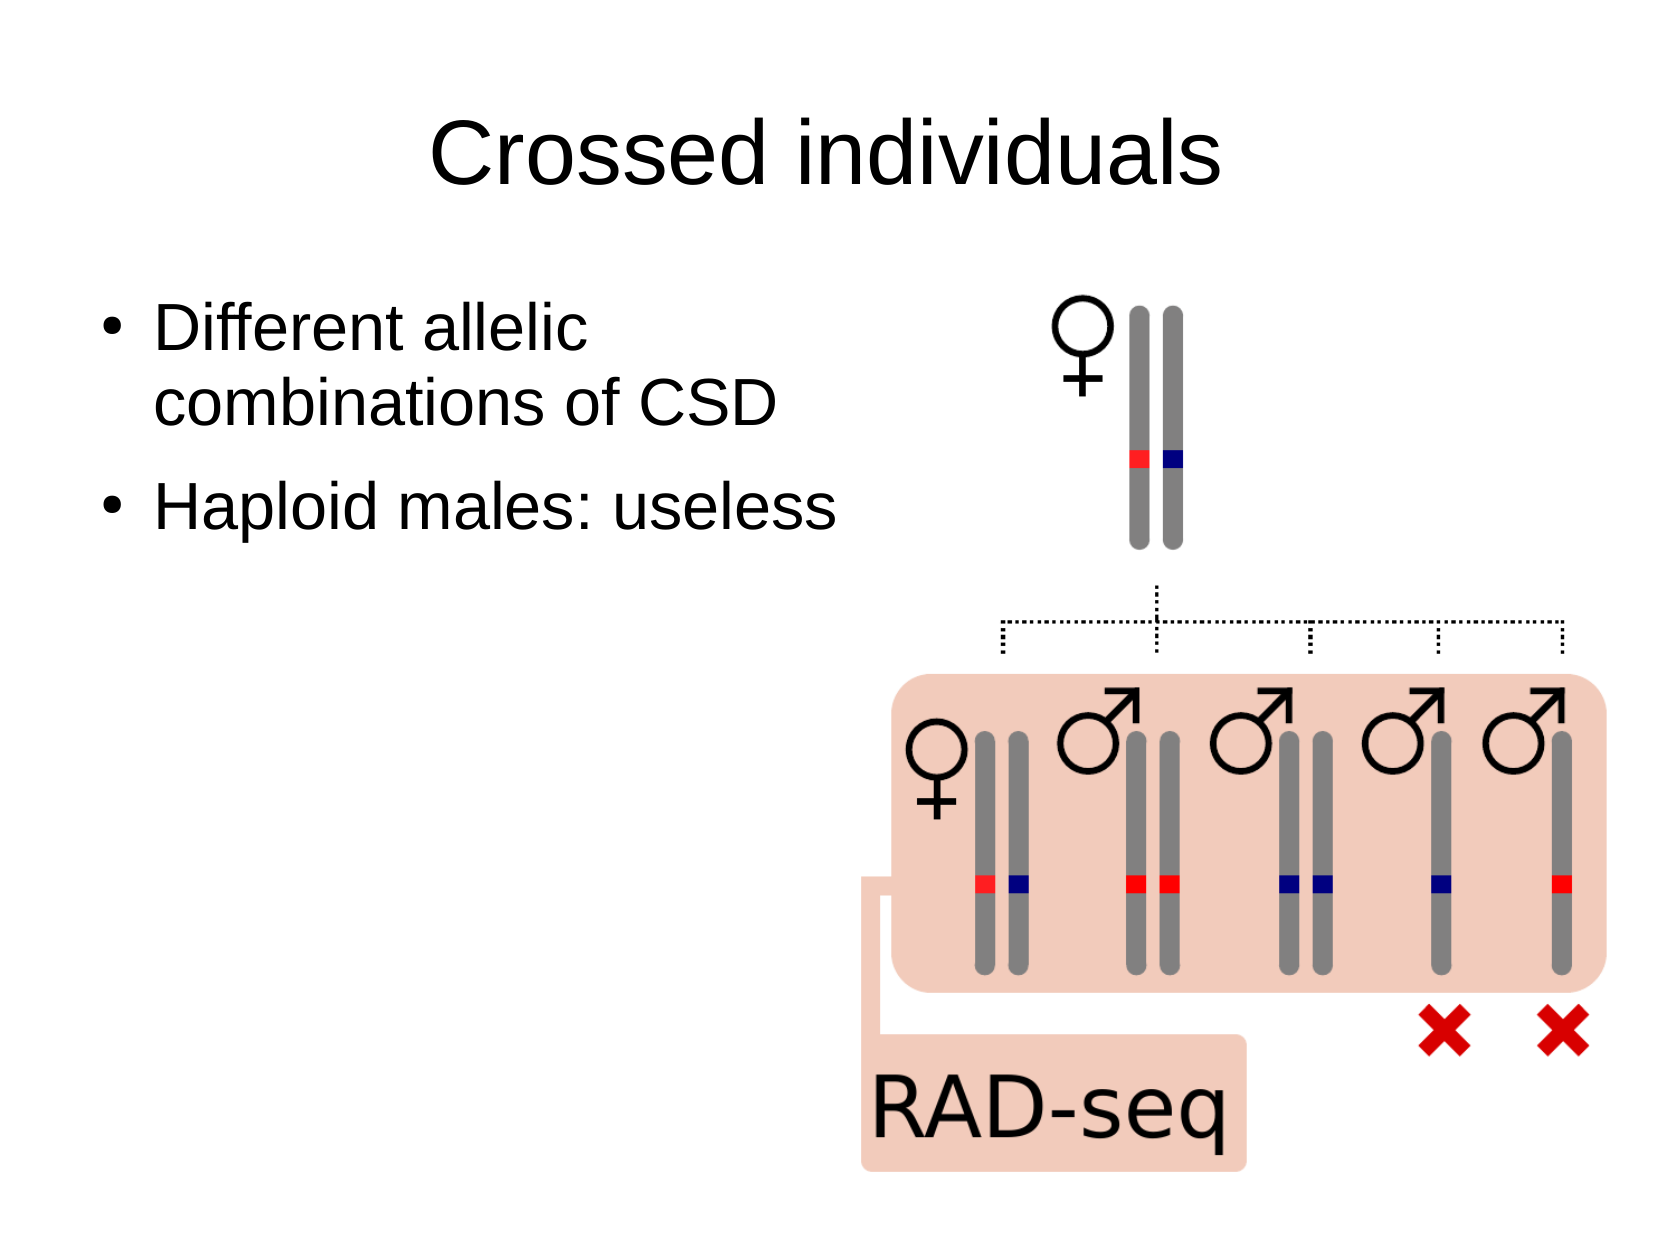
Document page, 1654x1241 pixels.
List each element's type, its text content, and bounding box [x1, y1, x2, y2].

picture [850, 279, 1619, 1182]
title Crossed individuals [82, 49, 1571, 257]
list Different allelic combinations of CSD Haploid males: useless [82, 290, 850, 1010]
